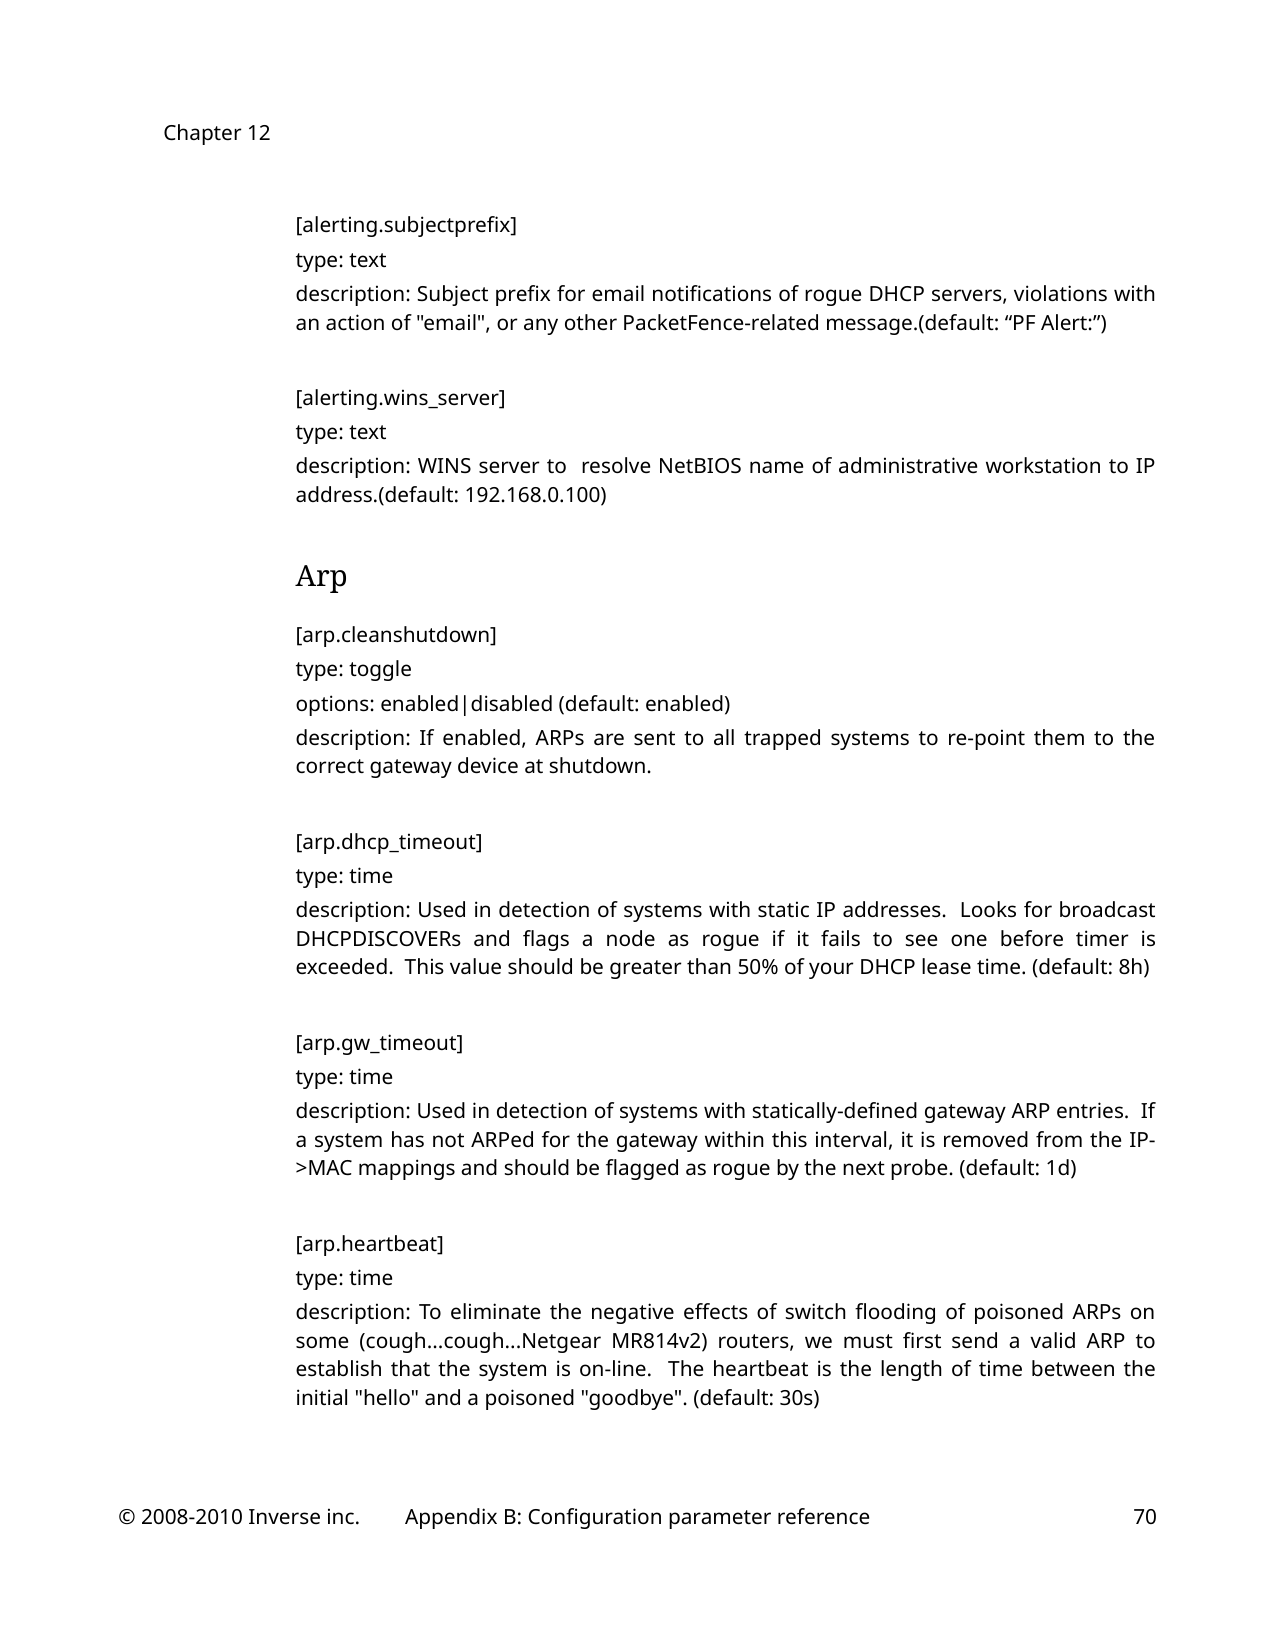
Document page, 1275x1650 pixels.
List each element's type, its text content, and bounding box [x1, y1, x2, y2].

text type: time [295, 1263, 1157, 1291]
text [alerting.subjectprefix] [295, 210, 1157, 239]
subtitle Arp [295, 555, 1157, 595]
text description: To eliminate the negative effects of switch flooding of poisoned ARPs on some (cough...cough...Netgear MR814v2) routers, we must first send a valid ARP to establish that the system is on-line. The heartbeat is the length of time between the initial "hello" and a poisoned "goodbye". (default: 30s) [295, 1297, 1157, 1411]
text description: Used in detection of systems with statically-defined gateway ARP entries. If a system has not ARPed for the gateway within this interval, it is removed from the IP->MAC mappings and should be flagged as rogue by the next probe. (default: 1d) [295, 1096, 1157, 1182]
text options: enabled|disabled (default: enabled) [295, 689, 1157, 717]
text type: toggle [295, 654, 1157, 683]
text type: text [295, 417, 1157, 446]
text [arp.dhcp_timeout] [295, 827, 1157, 855]
text type: time [295, 861, 1157, 889]
text type: time [295, 1062, 1157, 1091]
text [arp.heartbeat] [295, 1229, 1157, 1257]
text description: WINS server to resolve NetBIOS name of administrative workstation to IP address.(default: 192.168.0.100) [295, 452, 1157, 508]
text description: Used in detection of systems with static IP addresses. Looks for broadcast DHCPDISCOVERs and flags a node as rogue if it fails to see one before timer is exceeded. This value should be greater than 50% of your DHCP lease time. (default: 8h) [295, 896, 1157, 981]
text description: If enabled, ARPs are sent to all trapped systems to re-point them to the correct gateway device at shutdown. [295, 723, 1157, 780]
text [arp.gw_timeout] [295, 1028, 1157, 1056]
text description: Subject prefix for email notifications of rogue DHCP servers, violations with an action of "email", or any other PacketFence-related message.(default: “PF Alert:”) [295, 279, 1157, 336]
text [arp.cleanshutdown] [295, 620, 1157, 648]
text type: text [295, 245, 1157, 273]
text [alerting.wins_server] [295, 383, 1157, 411]
